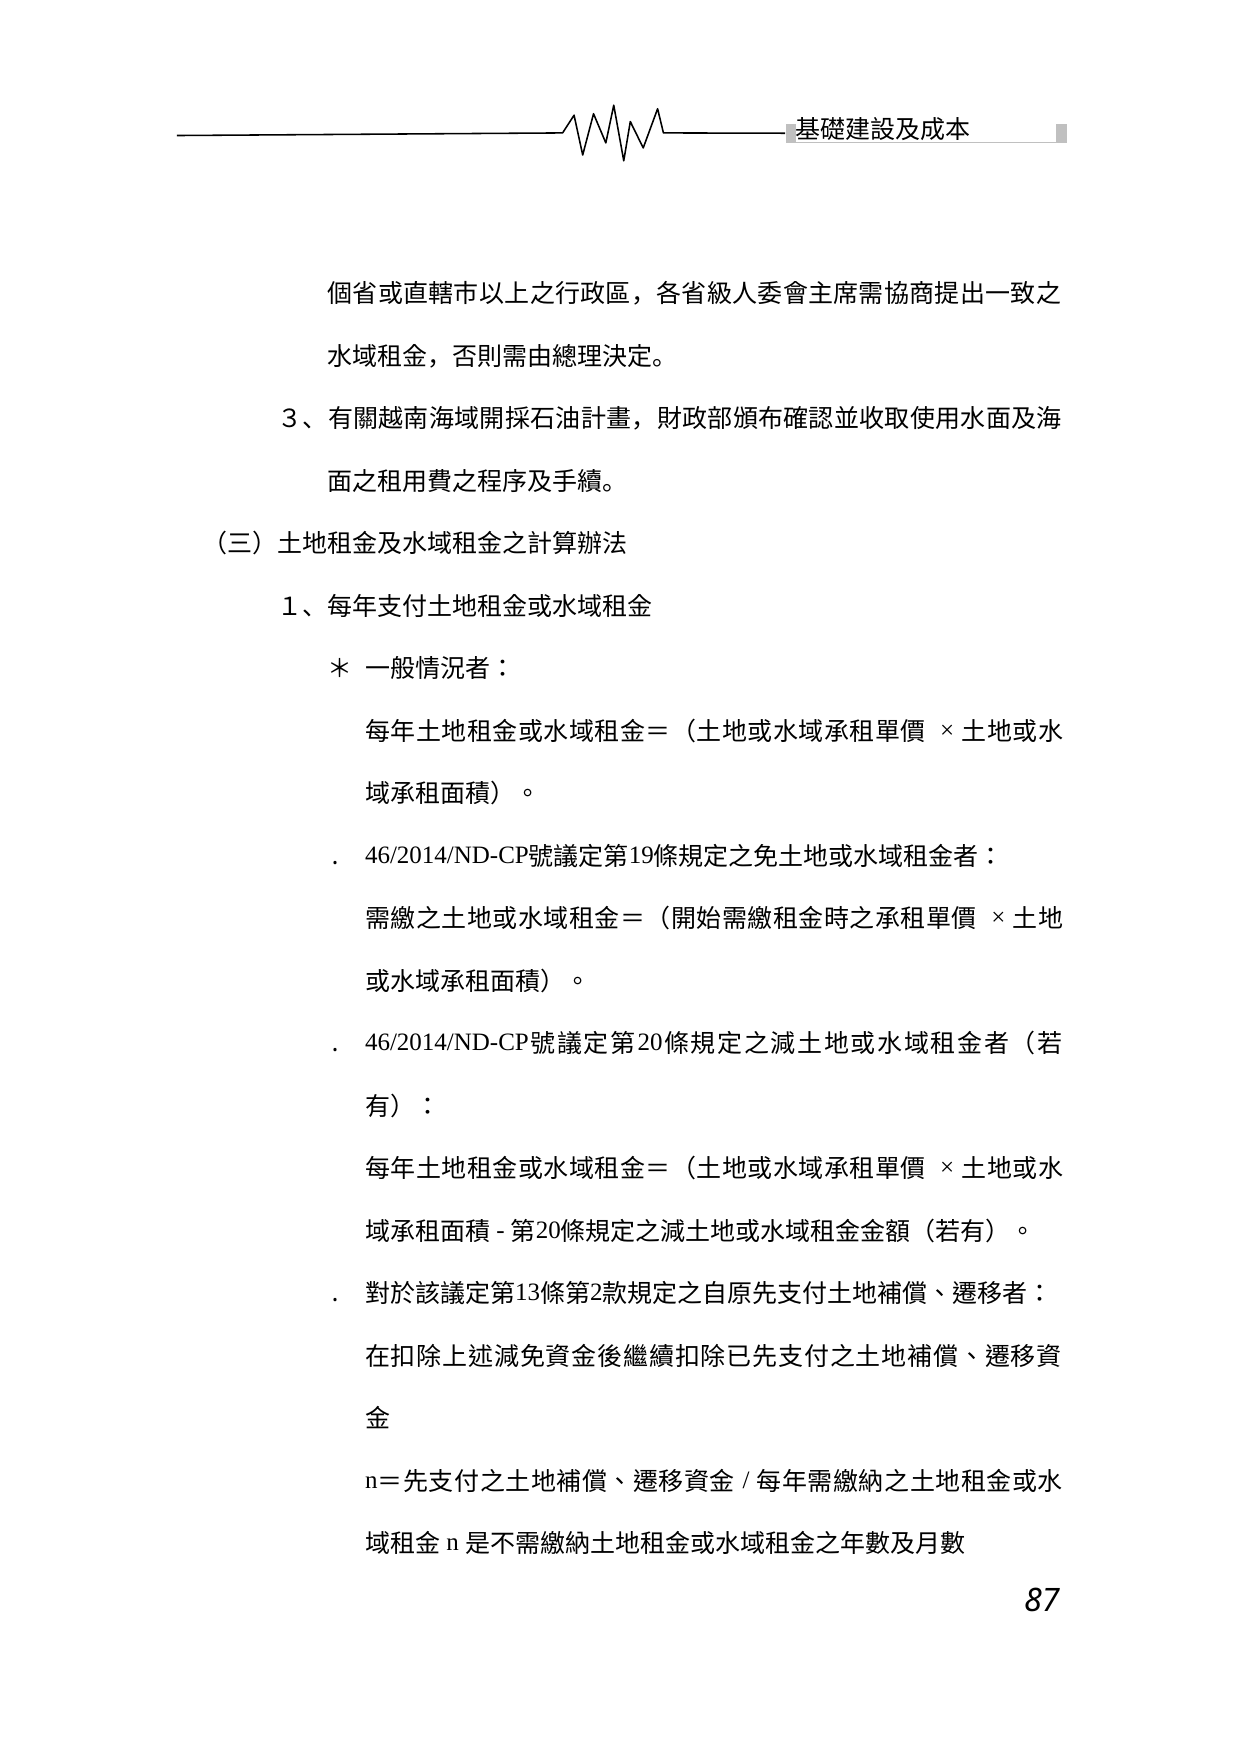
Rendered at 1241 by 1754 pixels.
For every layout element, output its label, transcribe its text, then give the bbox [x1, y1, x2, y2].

text １、每年支付土地租金或水域租金 [277, 563, 1063, 625]
text 需繳之土地或水域租金＝（開始需繳租金時之承租單價 × 土地或水域承租面積）。 [327, 875, 1063, 1000]
text 每年土地租金或水域租金＝（土地或水域承租單價 × 土地或水域承租面積 - 第20條規定之減土地或水域租金金額（若有）。 [327, 1125, 1063, 1250]
text n＝先支付之土地補償、遷移資金 / 每年需繳納之土地租金或水域租金 n 是不需繳納土地租金或水域租金之年數及月數 [327, 1438, 1063, 1563]
text ＊ 一般情況者： [327, 625, 1063, 688]
text ３、有關越南海域開採石油計畫，財政部頒布確認並收取使用水面及海面之租用費之程序及手續。 [277, 375, 1063, 500]
text ․ 對於該議定第13條第2款規定之自原先支付土地補償、遷移者： [327, 1250, 1063, 1313]
text ․ 46/2014/ND-CP號議定第19條規定之免土地或水域租金者： [327, 813, 1063, 875]
text 每年土地租金或水域租金＝（土地或水域承租單價 × 土地或水域承租面積）。 [327, 688, 1063, 813]
text （三）土地租金及水域租金之計算辦法 [202, 500, 1063, 563]
text ․ 46/2014/ND-CP號議定第20條規定之減土地或水域租金者（若有）： [327, 1000, 1063, 1125]
text 在扣除上述減免資金後繼續扣除已先支付之土地補償、遷移資金 [327, 1313, 1063, 1438]
text 個省或直轄市以上之行政區，各省級人委會主席需協商提出一致之水域租金，否則需由總理決定。 [277, 250, 1063, 375]
